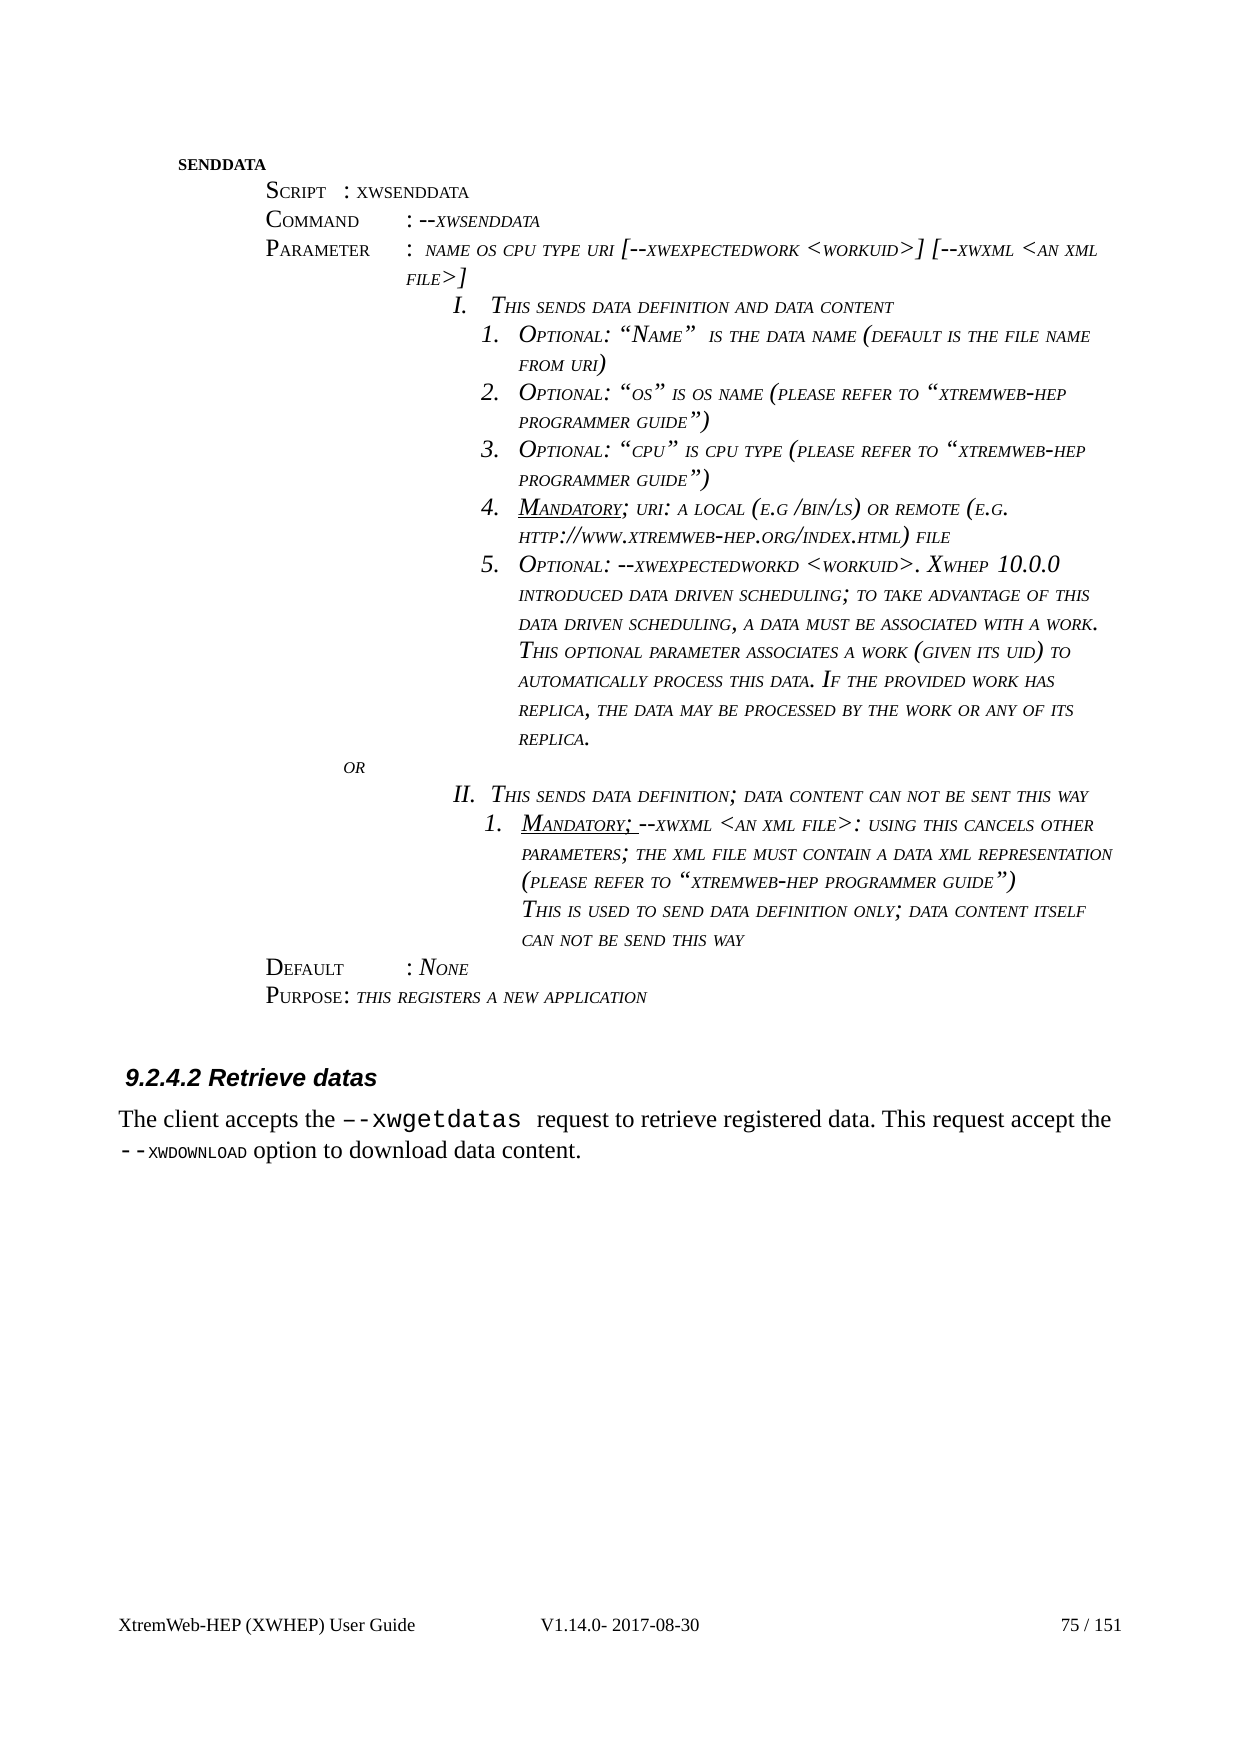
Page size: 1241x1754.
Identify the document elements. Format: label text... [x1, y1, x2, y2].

list Optional: “os” is os name (please refer to “xtremweb-hep programmer guide”) [481, 377, 1122, 434]
list Optional: --xwexpectedworkd <workuid>. Xwhep 10.0.0 introduced data driven scheduling; to take advantage of this data driven scheduling, a data must be associated with a work. This optional parameter associates a work (given its uid) to automatically process this data. If the provided work has replica, the data may be processed by the work or any of its replica. [481, 549, 1122, 751]
text Command : --xwsenddata [265, 204, 1122, 233]
text or [265, 751, 1122, 779]
subtitle Retrieve datas [118, 1063, 1122, 1092]
list Optional: “Name” is the data name (default is the file name from uri) [481, 319, 1122, 377]
text Default : None [265, 952, 1122, 981]
text Parameter : name os cpu type uri [--xwexpectedwork <workuid>] [--xwxml <an xml file>] [265, 233, 1122, 291]
text senddata [178, 147, 1122, 176]
list This sends data definition; data content can not be sent this way [453, 779, 1122, 808]
text Script : xwsenddata [265, 176, 1122, 204]
text Purpose : this registers a new application [265, 981, 1122, 1009]
list Optional: “cpu” is cpu type (please refer to “xtremweb-hep programmer guide”) [481, 434, 1122, 492]
text The client accepts the –-xwgetdatas request to retrieve registered data. This request accept the --xwdownload option to download data content. [118, 1104, 1122, 1166]
list Mandatory; uri: a local (e.g /bin/ls) or remote (e.g. http://www.xtremweb-hep.org/index.html) file [481, 492, 1122, 549]
list This sends data definition and data content [453, 291, 1122, 319]
list Mandatory; --xwxml <an xml file>: using this cancels other parameters; the xml file must contain a data xml representation (please refer to “xtremweb-hep programmer guide”) This is used to send data definition only; data content itself can not be send this way [484, 808, 1122, 952]
